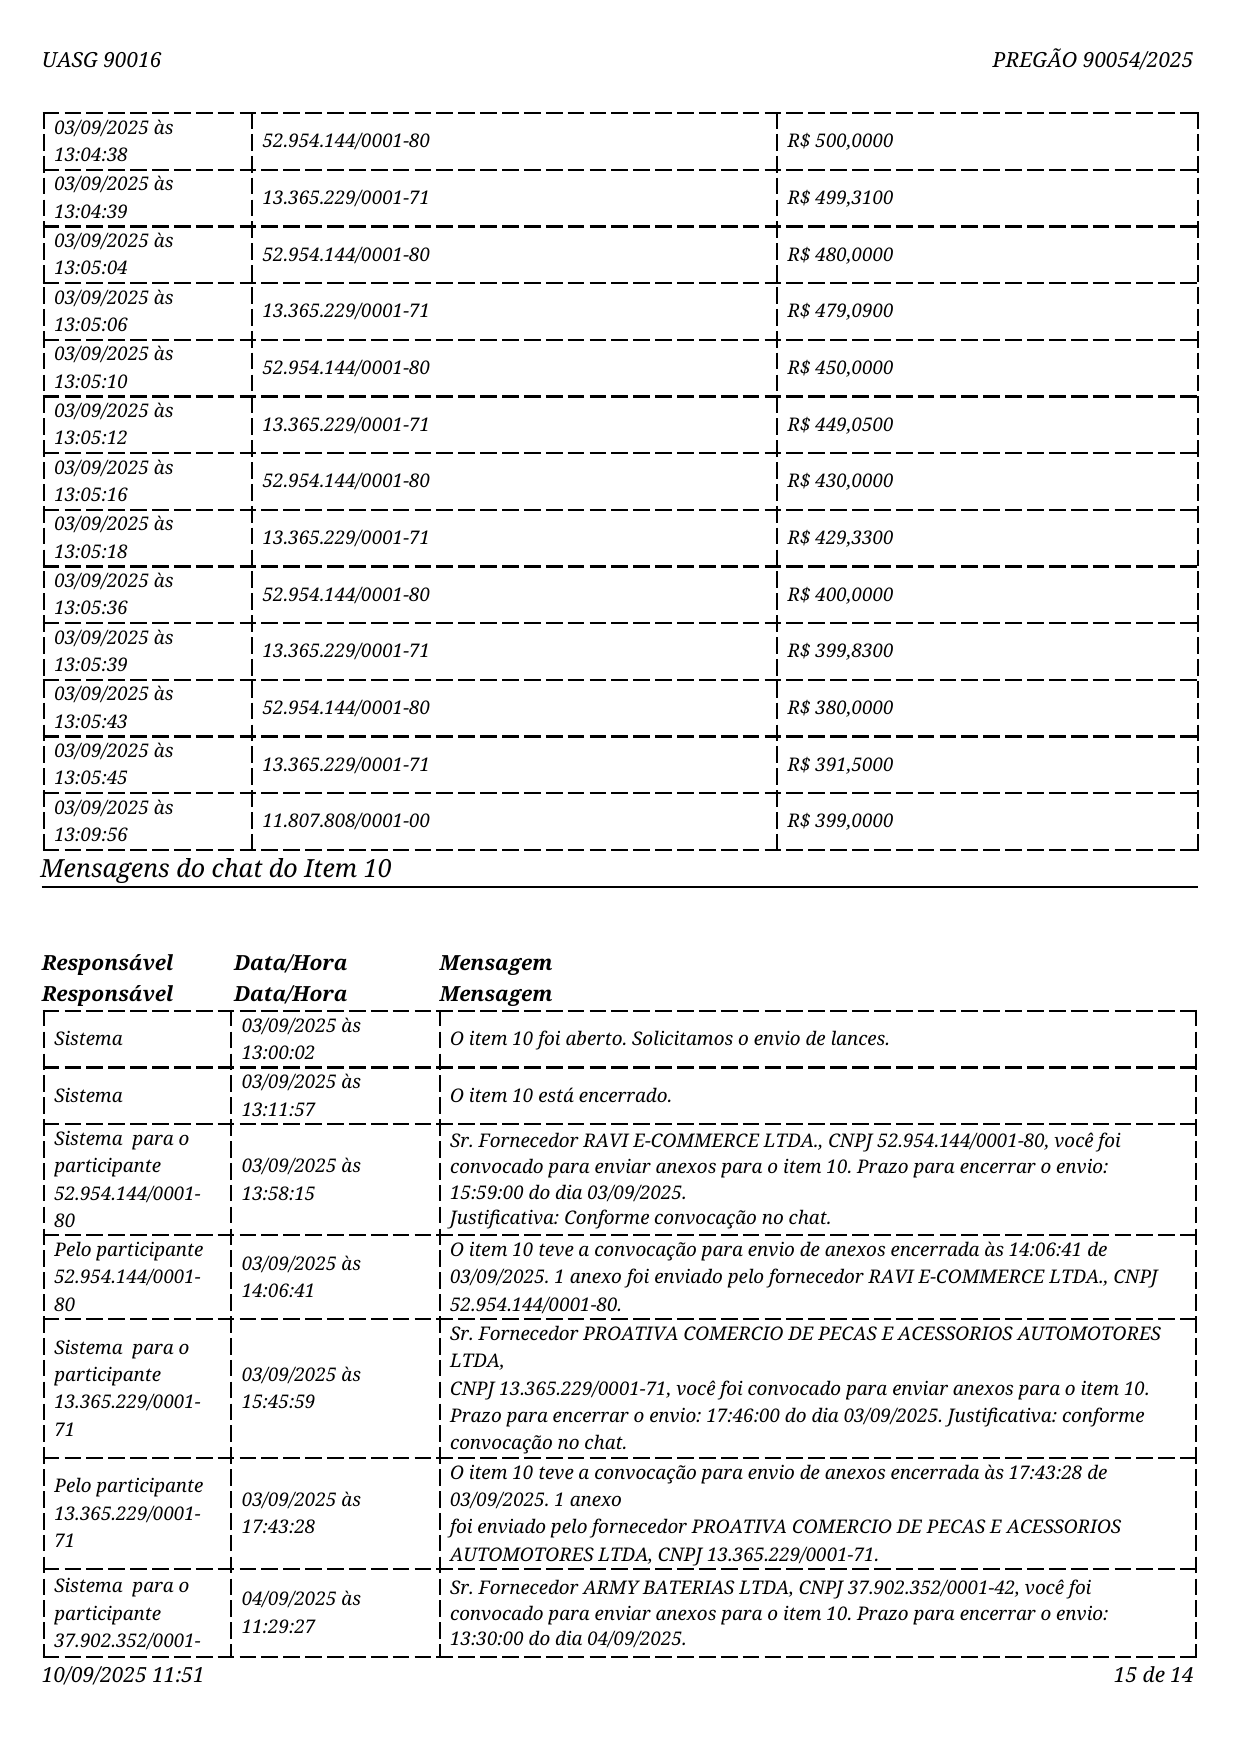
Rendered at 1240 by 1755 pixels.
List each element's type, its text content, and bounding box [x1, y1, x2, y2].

table_cell 52.954.144/0001-80 [252, 339, 777, 395]
table_cell 03/09/2025 às 13:05:43 [44, 679, 252, 735]
table_cell 03/09/2025 às 13:05:18 [44, 509, 252, 565]
table_cell 03/09/2025 às 13:09:56 [44, 792, 252, 849]
table_cell 52.954.144/0001-80 [252, 112, 777, 169]
table_cell 03/09/2025 às 13:04:39 [44, 169, 252, 225]
table_cell 13.365.229/0001-71 [252, 735, 777, 792]
table_cell R$ 400,0000 [777, 565, 1198, 622]
table_header Sistema [44, 1010, 231, 1066]
table_cell Sr. Fornecedor RAVI E-COMMERCE LTDA., CNPJ 52.954.144/0001-80, você foi convocado para enviar anexos para o item 10. Prazo para encerrar o envio: 15:59:00 do dia 03/09/2025. Justificativa: Conforme convocação no chat. [440, 1123, 1196, 1234]
table_cell 03/09/2025 às 13:05:45 [44, 735, 252, 792]
table_cell 04/09/2025 às 11:29:27 [231, 1568, 439, 1656]
table_cell 03/09/2025 às 15:45:59 [231, 1318, 439, 1457]
table_cell 03/09/2025 às 13:05:06 [44, 282, 252, 339]
table_cell 03/09/2025 às 13:05:12 [44, 395, 252, 452]
table_cell Sr. Fornecedor ARMY BATERIAS LTDA, CNPJ 37.902.352/0001-42, você foi convocado para enviar anexos para o item 10. Prazo para encerrar o envio: 13:30:00 do dia 04/09/2025. [440, 1568, 1196, 1656]
table_cell 03/09/2025 às 13:05:16 [44, 452, 252, 509]
text Responsável Data/Hora Mensagem [42, 979, 1196, 1007]
table_cell R$ 430,0000 [777, 452, 1198, 509]
table_cell O item 10 teve a convocação para envio de anexos encerrada às 14:06:41 de 03/09/2025. 1 anexo foi enviado pelo fornecedor RAVI E-COMMERCE LTDA., CNPJ 52.954.144/0001-80. [440, 1234, 1196, 1318]
text Responsável Data/Hora Mensagem [42, 948, 1196, 977]
table_cell R$ 399,8300 [777, 622, 1198, 679]
table_cell 03/09/2025 às 13:05:39 [44, 622, 252, 679]
table_cell 13.365.229/0001-71 [252, 395, 777, 452]
table_cell R$ 399,0000 [777, 792, 1198, 849]
table_cell 03/09/2025 às 13:05:10 [44, 339, 252, 395]
table_cell 13.365.229/0001-71 [252, 282, 777, 339]
table_cell 52.954.144/0001-80 [252, 225, 777, 282]
table_cell R$ 429,3300 [777, 509, 1198, 565]
table_cell Pelo participante 13.365.229/0001-71 [44, 1457, 231, 1568]
table_cell R$ 500,0000 [777, 112, 1198, 169]
table_cell 52.954.144/0001-80 [252, 452, 777, 509]
table_cell 13.365.229/0001-71 [252, 509, 777, 565]
table_cell R$ 380,0000 [777, 679, 1198, 735]
table_cell R$ 391,5000 [777, 735, 1198, 792]
table_cell 03/09/2025 às 17:43:28 [231, 1457, 439, 1568]
table_cell 03/09/2025 às 13:58:15 [231, 1123, 439, 1234]
table_cell 03/09/2025 às 13:05:36 [44, 565, 252, 622]
table_cell 13.365.229/0001-71 [252, 622, 777, 679]
table_cell R$ 450,0000 [777, 339, 1198, 395]
table_cell R$ 479,0900 [777, 282, 1198, 339]
table_cell Pelo participante 52.954.144/0001-80 [44, 1234, 231, 1318]
table_cell 11.807.808/0001-00 [252, 792, 777, 849]
table_cell 03/09/2025 às 13:05:04 [44, 225, 252, 282]
table_cell R$ 499,3100 [777, 169, 1198, 225]
table_cell 03/09/2025 às 13:11:57 [231, 1066, 439, 1123]
table_cell O item 10 está encerrado. [440, 1066, 1196, 1123]
table_header 03/09/2025 às 13:00:02 [231, 1010, 439, 1066]
table_header O item 10 foi aberto. Solicitamos o envio de lances. [440, 1010, 1196, 1066]
text Mensagens do chat do Item 10 [40, 851, 1196, 885]
table_cell 52.954.144/0001-80 [252, 565, 777, 622]
table_cell R$ 480,0000 [777, 225, 1198, 282]
table_cell O item 10 teve a convocação para envio de anexos encerrada às 17:43:28 de 03/09/2025. 1 anexo foi enviado pelo fornecedor PROATIVA COMERCIO DE PECAS E ACESSORIOS AUTOMOTORES LTDA, CNPJ 13.365.229/0001-71. [440, 1457, 1196, 1568]
table_cell 13.365.229/0001-71 [252, 169, 777, 225]
table_cell Sistema [44, 1066, 231, 1123]
table_cell 52.954.144/0001-80 [252, 679, 777, 735]
table_cell 03/09/2025 às 13:04:38 [44, 112, 252, 169]
table_cell Sistema para o participante 37.902.352/0001- [44, 1568, 231, 1656]
table_cell R$ 449,0500 [777, 395, 1198, 452]
table_cell Sistema para o participante 13.365.229/0001-71 [44, 1318, 231, 1457]
table_cell Sistema para o participante 52.954.144/0001-80 [44, 1123, 231, 1234]
table_cell 03/09/2025 às 14:06:41 [231, 1234, 439, 1318]
table_cell Sr. Fornecedor PROATIVA COMERCIO DE PECAS E ACESSORIOS AUTOMOTORES LTDA, CNPJ 13.365.229/0001-71, você foi convocado para enviar anexos para o item 10. Prazo para encerrar o envio: 17:46:00 do dia 03/09/2025. Justificativa: conforme convocação no chat. [440, 1318, 1196, 1457]
